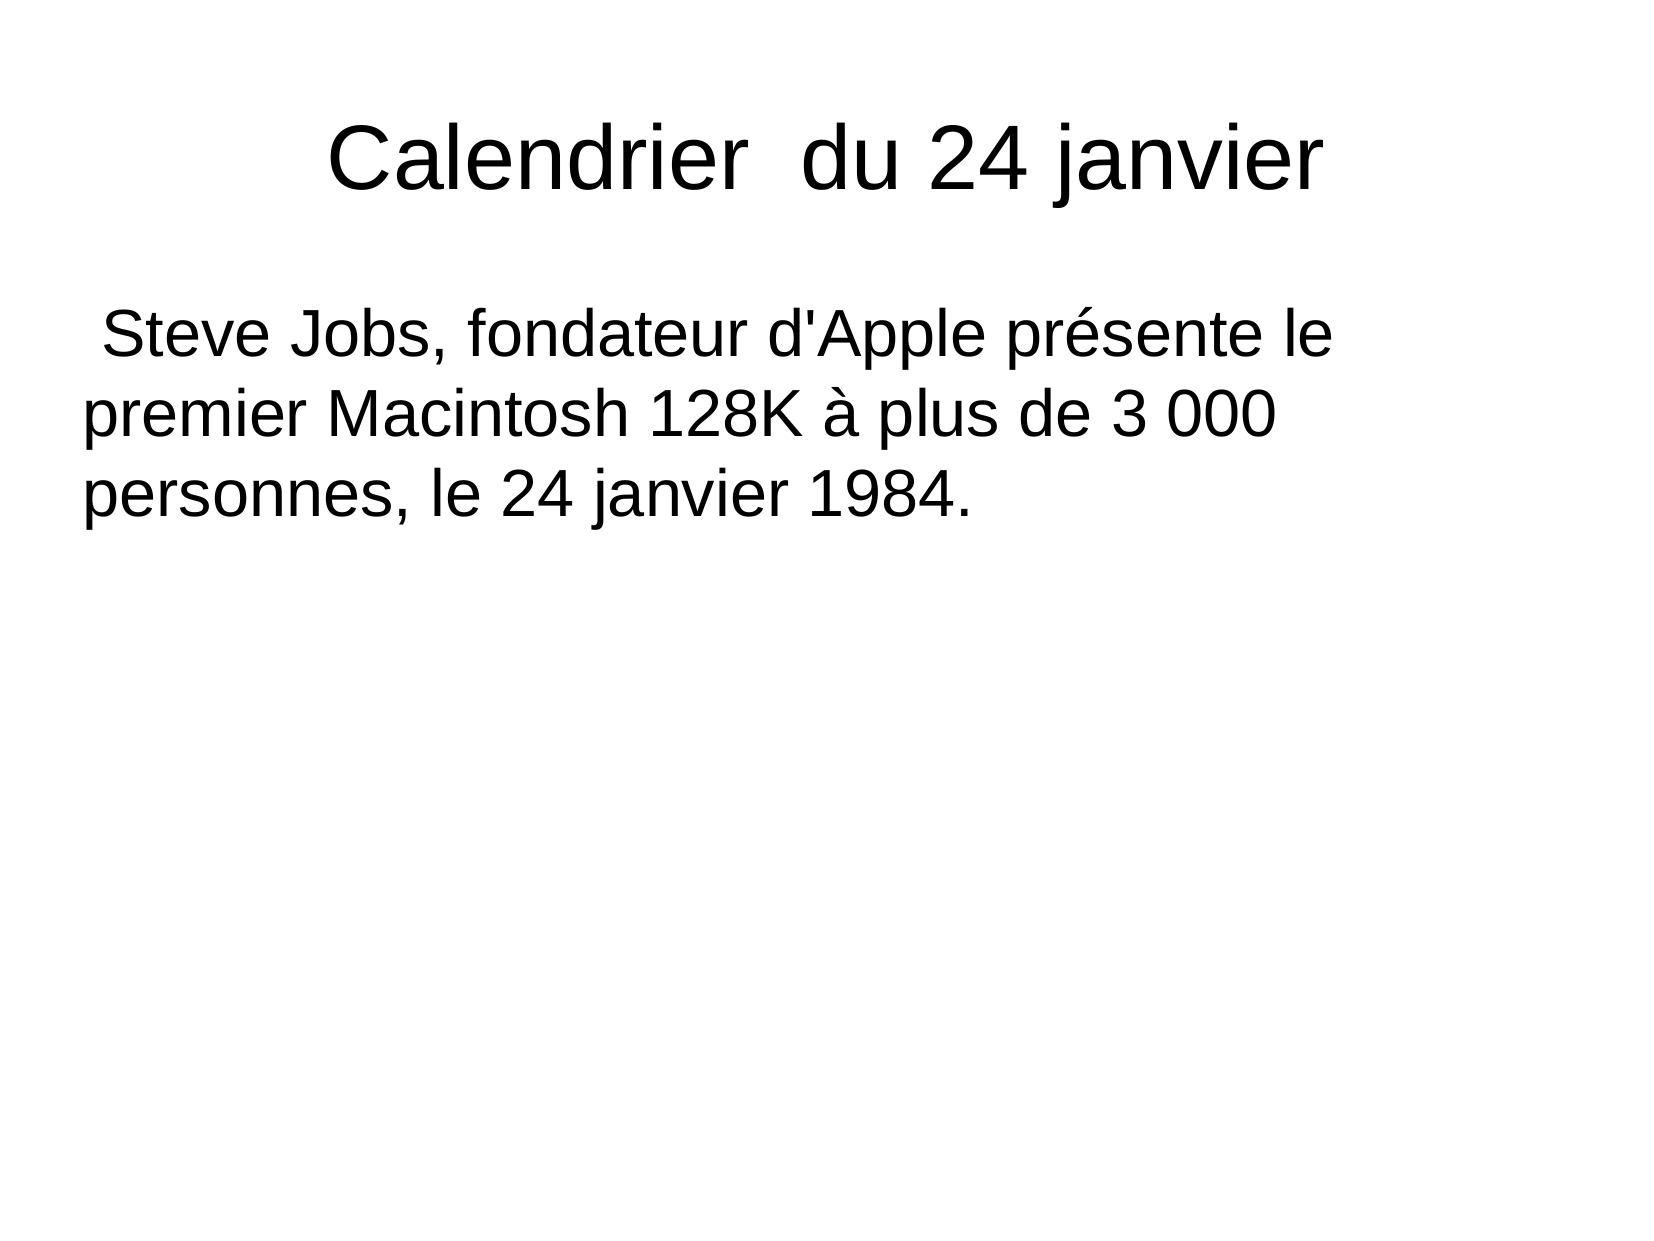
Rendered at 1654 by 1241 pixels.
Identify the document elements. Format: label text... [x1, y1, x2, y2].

title Calendrier du 24 janvier [82, 49, 1571, 257]
list Steve Jobs, fondateur d'Apple présente le premier Macintosh 128K à plus de 3 000 personnes, le 24 janvier 1984. [82, 290, 1571, 1010]
